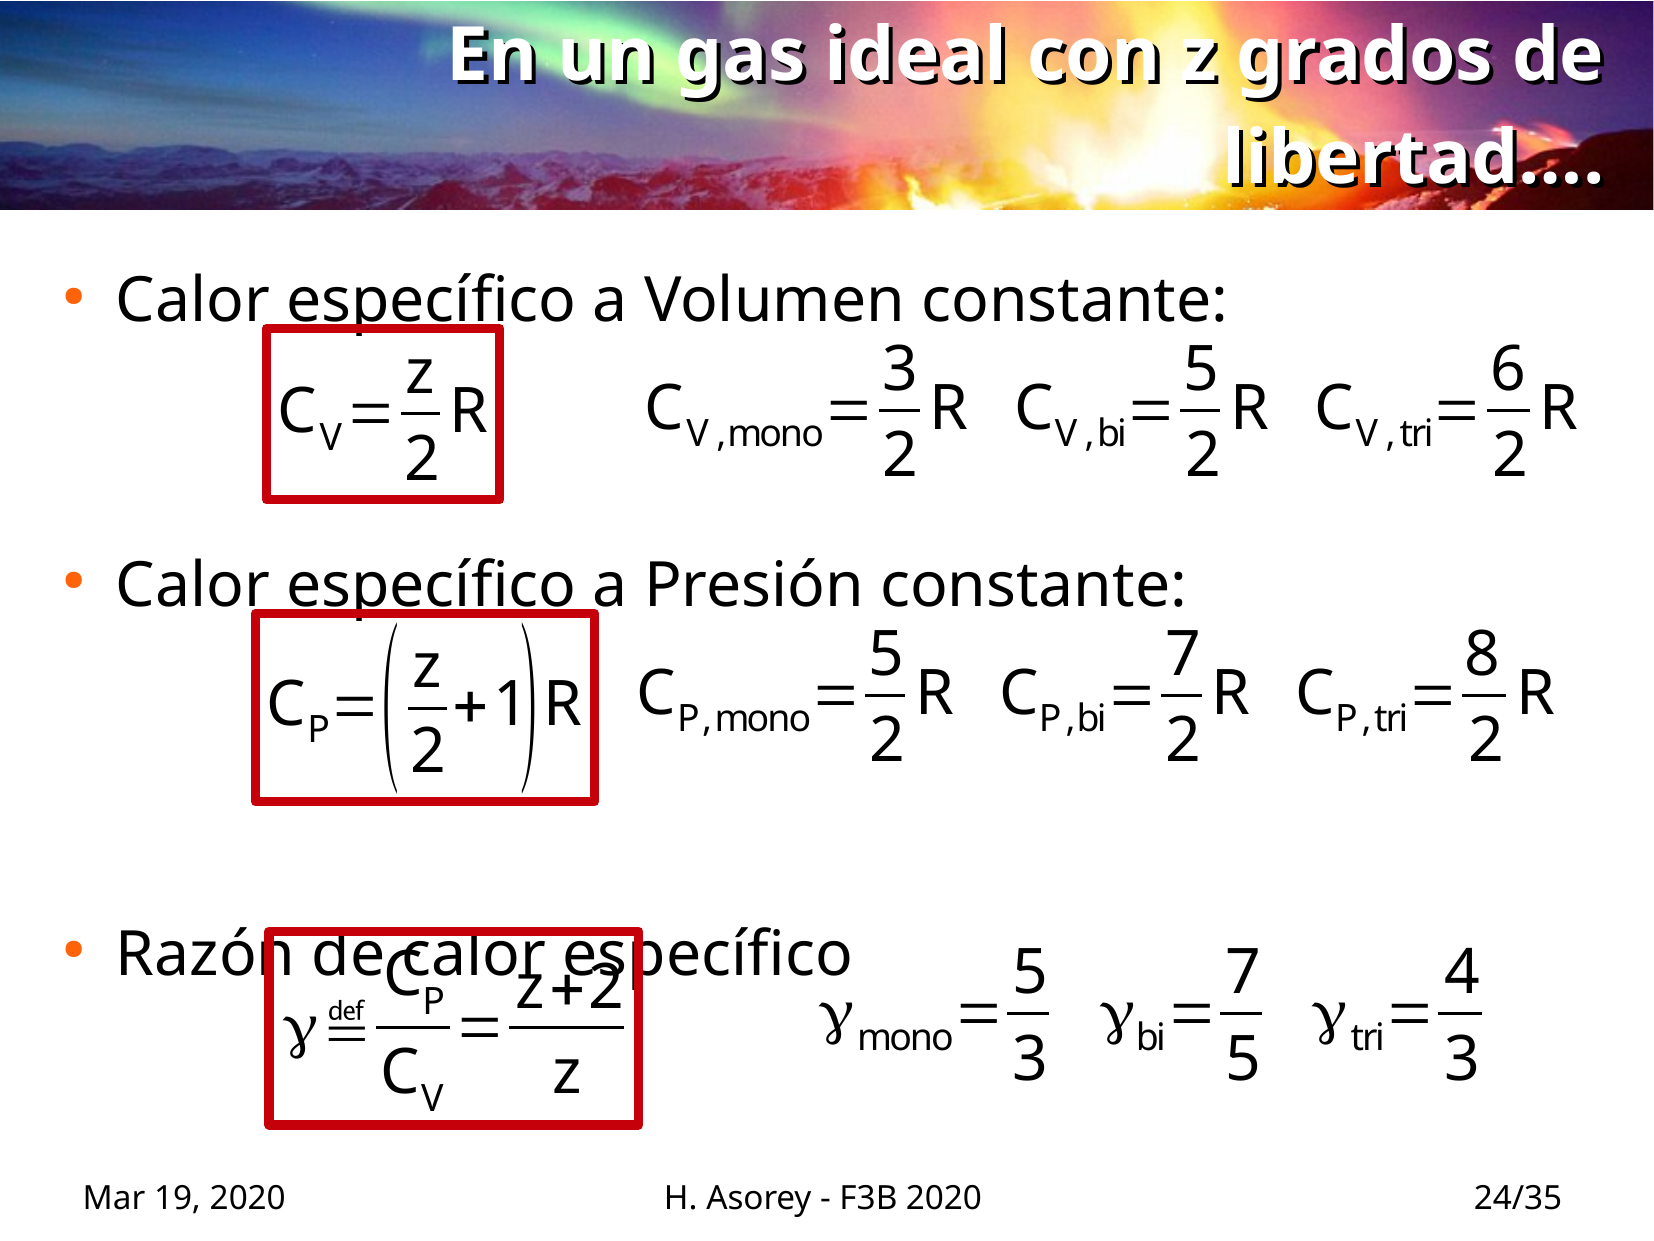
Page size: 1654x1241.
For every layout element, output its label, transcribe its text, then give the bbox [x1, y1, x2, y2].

chart [637, 330, 1585, 492]
picture [0, 1, 1654, 210]
chart [260, 618, 591, 798]
chart [273, 935, 634, 1121]
chart [810, 933, 1492, 1096]
list Calor específico a Volumen constante: Calor específico a Presión constante: Razón de calor específico [45, 255, 1606, 1156]
chart [630, 615, 1562, 777]
title En un gas ideal con z grados de libertad…. [45, 15, 1606, 191]
chart [271, 333, 496, 496]
